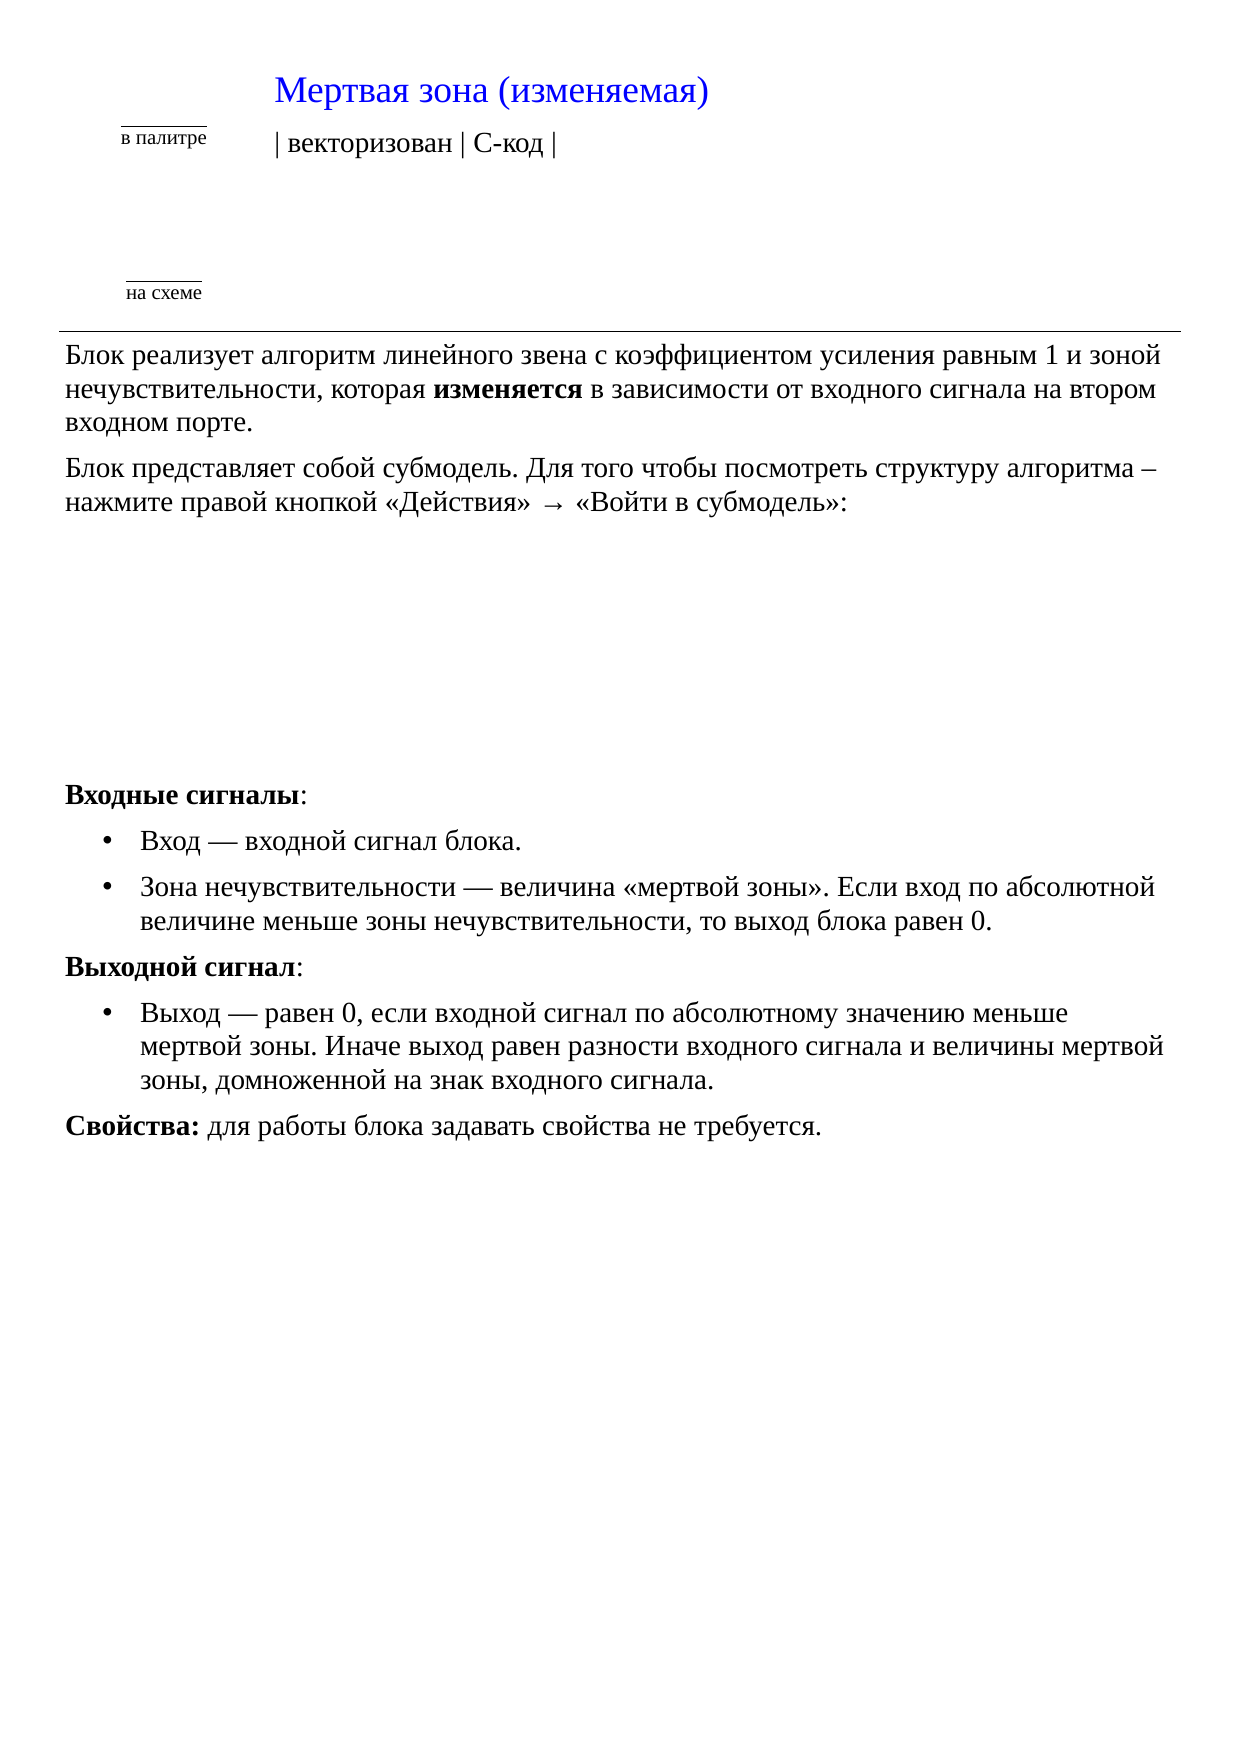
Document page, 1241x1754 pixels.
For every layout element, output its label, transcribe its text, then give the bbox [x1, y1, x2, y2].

table_cell | векторизован | C-код | [269, 119, 1181, 176]
table_cell на схеме [59, 274, 268, 331]
table_header [59, 59, 268, 119]
table_header Мертвая зона (изменяемая) [269, 59, 1181, 119]
table_cell в палитре [59, 119, 268, 176]
table_cell Блок реализует алгоритм линейного звена с коэффициентом усиления равным 1 и зоной нечувствительности, которая изменяется в зависимости от входного сигнала на втором входном порте. Блок представляет собой субмодель. Для того чтобы посмотреть структуру алгоритма – нажмите правой кнопкой «Действия» → «Войти в субмодель»: Входные сигналы: Вход — входной сигнал блока. Зона нечувствительности — величина «мертвой зоны». Если вход по абсолютной величине меньше зоны нечувствительности, то выход блока равен 0. Выходной сигнал: Выход — равен 0, если входной сигнал по абсолютному значению меньше мертвой зоны. Иначе выход равен разности входного сигнала и величины мертвой зоны, домноженной на знак входного сигнала. Свойства: для работы блока задавать свойства не требуется. [59, 332, 1181, 1160]
table_cell [59, 176, 268, 274]
table_cell [269, 274, 1181, 331]
table_cell [269, 176, 1181, 274]
